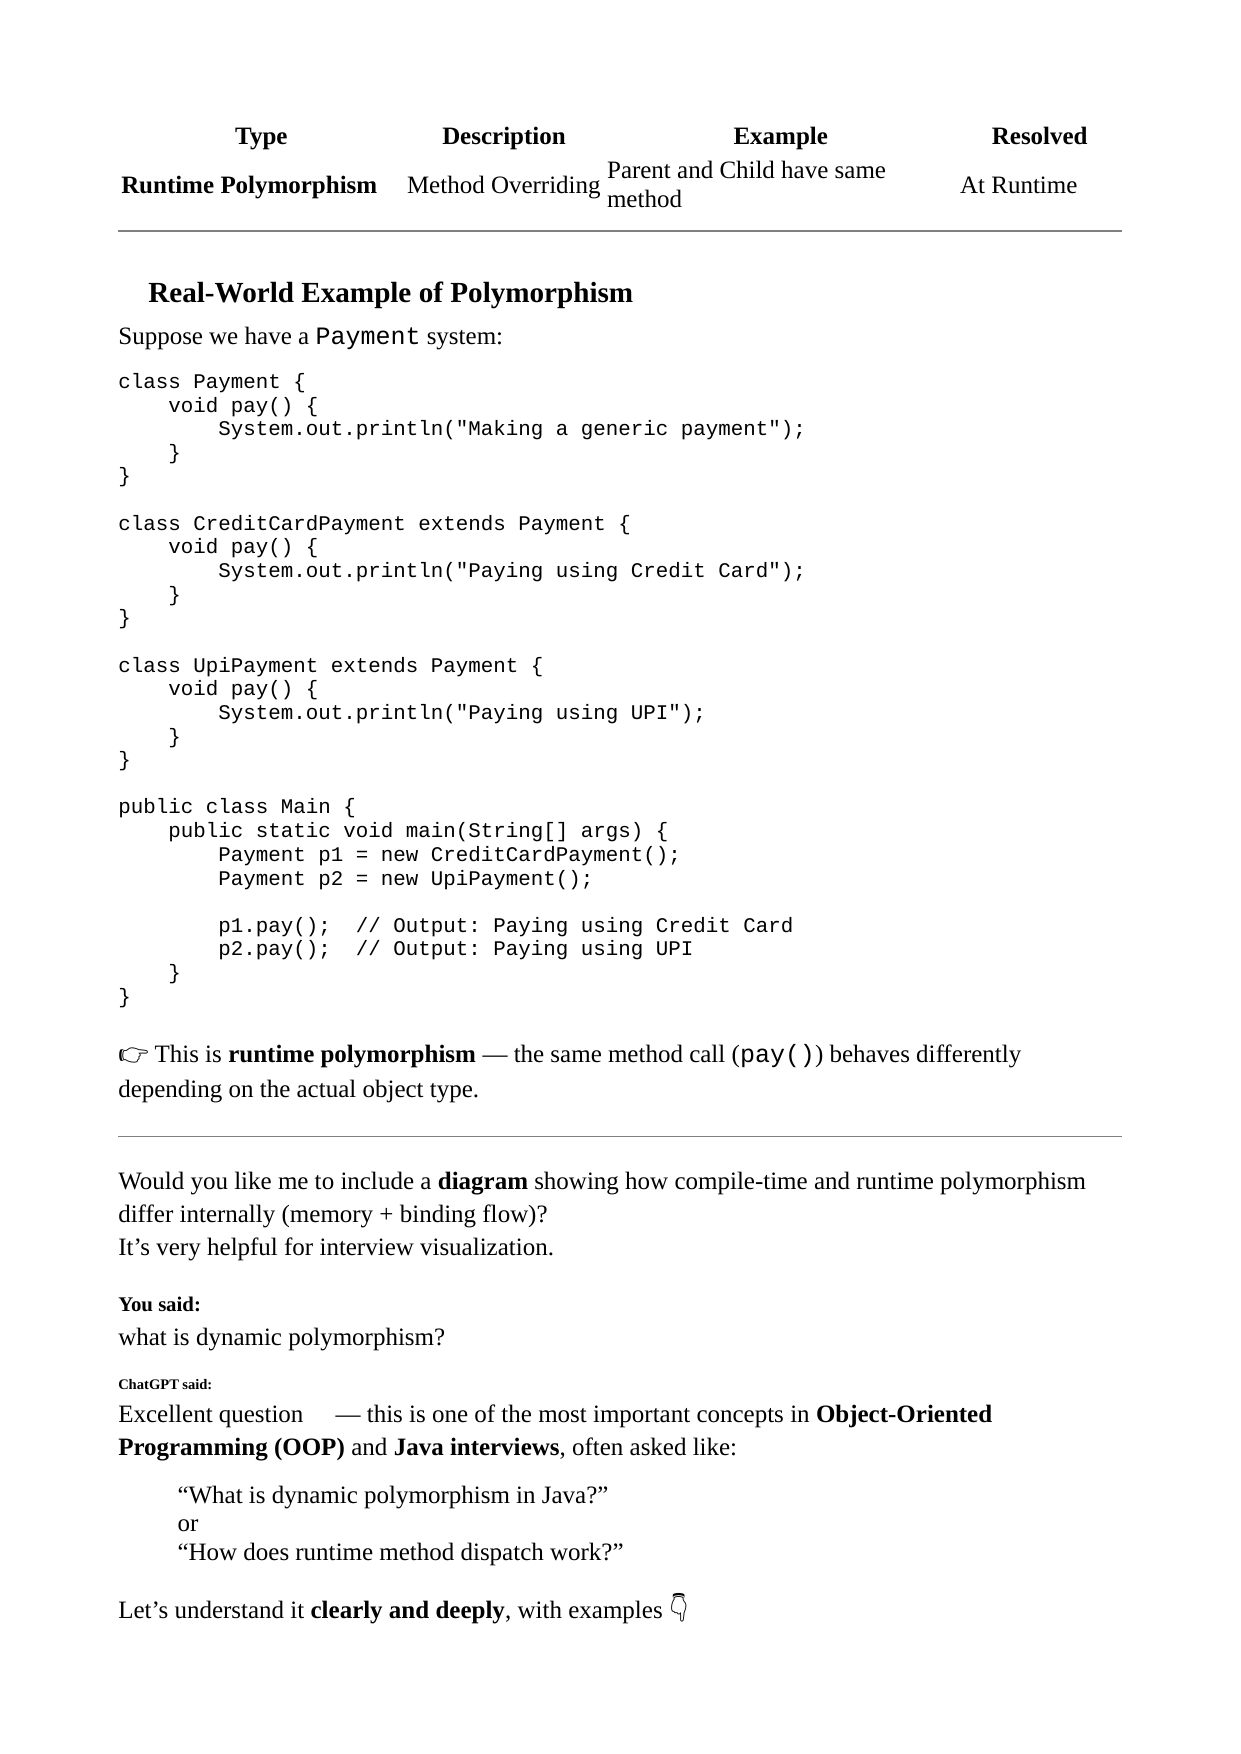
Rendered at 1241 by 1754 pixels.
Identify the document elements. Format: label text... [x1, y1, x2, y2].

text class Payment { [118, 371, 1122, 394]
text what is dynamic polymorphism? [118, 1322, 1122, 1351]
text System.out.println("Making a generic payment"); [118, 418, 1122, 442]
text void pay() { [118, 678, 1122, 702]
table_cell At Runtime [957, 153, 1122, 216]
text class UpiPayment extends Payment { [118, 655, 1122, 678]
text 👉 This is runtime polymorphism — the same method call (pay()) behaves differently depending on the actual object type. [118, 1039, 1122, 1103]
subtitle You said: [118, 1292, 1122, 1316]
table_header Type [118, 118, 404, 153]
table_cell Parent and Child have same method [604, 153, 957, 216]
table_header Example [604, 118, 957, 153]
text } [118, 986, 1122, 1009]
text Payment p2 = new UpiPayment(); [118, 867, 1122, 891]
text System.out.println("Paying using UPI"); [118, 702, 1122, 726]
text } [118, 442, 1122, 466]
table_header Resolved [957, 118, 1122, 153]
table_cell Runtime Polymorphism [118, 153, 404, 216]
text Let’s understand it clearly and deeply, with examples 👇 [118, 1596, 1122, 1624]
text } [118, 749, 1122, 773]
text Would you like me to include a diagram showing how compile-time and runtime polymorphism differ internally (memory + binding flow)? It’s very helpful for interview visualization. [118, 1166, 1122, 1261]
text p1.pay(); // Output: Paying using Credit Card [118, 915, 1122, 938]
text Payment p1 = new CreditCardPayment(); [118, 844, 1122, 867]
text } [118, 584, 1122, 607]
text p2.pay(); // Output: Paying using UPI [118, 938, 1122, 962]
text “What is dynamic polymorphism in Java?” or “How does runtime method dispatch work?” [177, 1480, 1063, 1566]
text } [118, 726, 1122, 749]
text class CreditCardPayment extends Payment { [118, 513, 1122, 536]
text System.out.println("Paying using Credit Card"); [118, 560, 1122, 584]
table_cell Method Overriding [404, 153, 604, 216]
subtitle 🧡 Real-World Example of Polymorphism [118, 275, 1122, 308]
table_header Description [404, 118, 604, 153]
text } [118, 466, 1122, 489]
text Excellent question 👏 — this is one of the most important concepts in Object-Oriented Programming (OOP) and Java interviews, often asked like: [118, 1399, 1122, 1461]
subtitle ChatGPT said: [118, 1376, 1122, 1393]
text public class Main { [118, 797, 1122, 820]
text public static void main(String[] args) { [118, 820, 1122, 844]
text Suppose we have a Payment system: [118, 321, 1122, 352]
text void pay() { [118, 536, 1122, 560]
text void pay() { [118, 394, 1122, 418]
text } [118, 607, 1122, 631]
text } [118, 962, 1122, 986]
